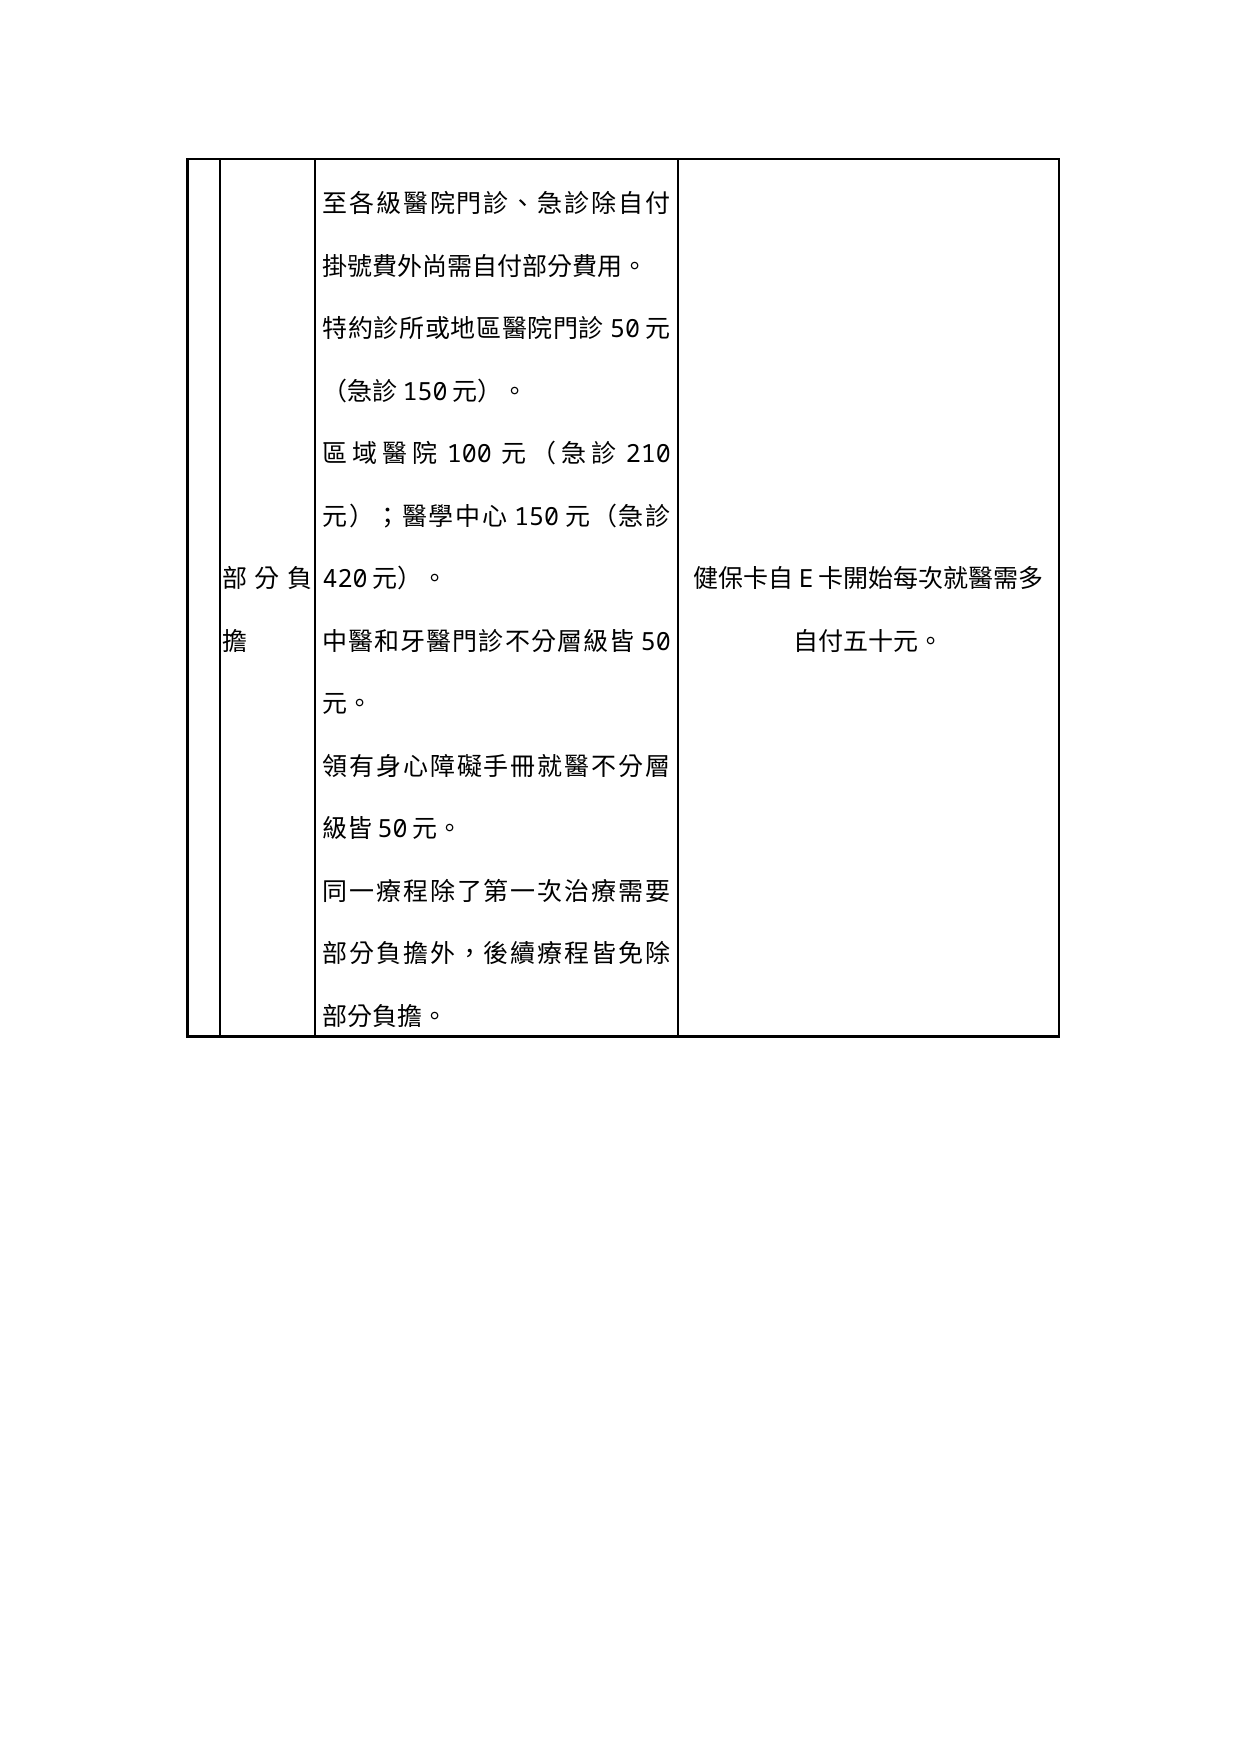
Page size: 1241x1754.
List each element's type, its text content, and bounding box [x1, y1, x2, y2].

table_cell 至各級醫院門診、急診除自付掛號費外尚需自付部分費用。 特約診所或地區醫院門診50元（急診150元）。 區域醫院100元（急診210元）；醫學中心150元（急診420元）。 中醫和牙醫門診不分層級皆50元。 領有身心障礙手冊就醫不分層級皆50元。 同一療程除了第一次治療需要部分負擔外，後續療程皆免除部分負擔。 [316, 160, 677, 1035]
table_cell 健保卡自E卡開始每次就醫需多自付五十元。 [679, 160, 1058, 1035]
table_cell [189, 160, 219, 1035]
table_cell 部分負擔 [221, 160, 314, 1035]
